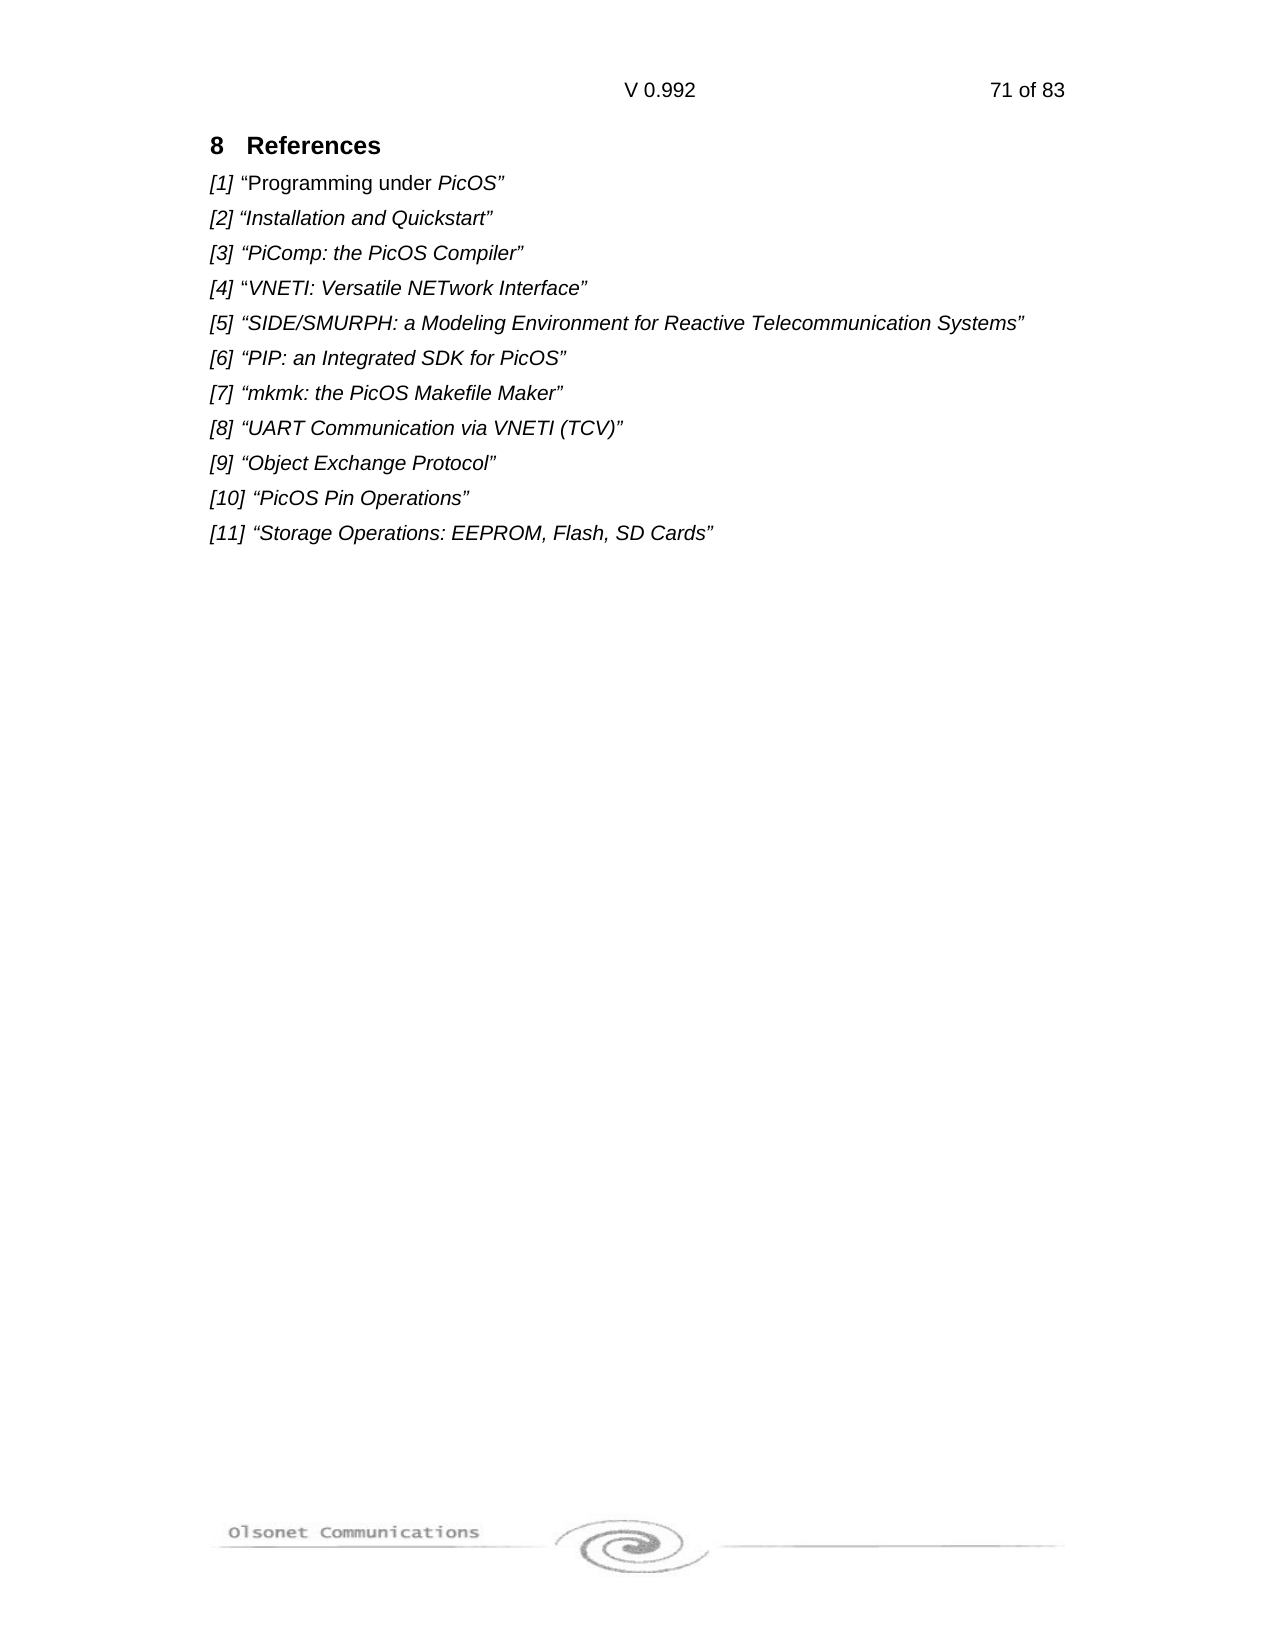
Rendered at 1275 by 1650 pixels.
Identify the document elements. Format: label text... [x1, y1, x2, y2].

text [7] “mkmk: the PicOS Makefile Maker” [210, 382, 1065, 405]
subtitle References [210, 132, 1065, 160]
text [3] “PiComp: the PicOS Compiler” [210, 242, 1065, 265]
text [8] “UART Communication via VNETI (TCV)” [210, 417, 1065, 440]
text [5] “SIDE/SMURPH: a Modeling Environment for Reactive Telecommunication Systems” [210, 312, 1065, 335]
text [9] “Object Exchange Protocol” [210, 452, 1065, 475]
text [1] “Programming under PicOS” [210, 172, 1065, 195]
text [2] “Installation and Quickstart” [210, 207, 1065, 230]
text [11] “Storage Operations: EEPROM, Flash, SD Cards” [210, 522, 1065, 545]
picture [210, 1504, 1065, 1596]
text [4] “VNETI: Versatile NETwork Interface” [210, 277, 1065, 300]
text [10] “PicOS Pin Operations” [210, 487, 1065, 510]
text [6] “PIP: an Integrated SDK for PicOS” [210, 347, 1065, 370]
